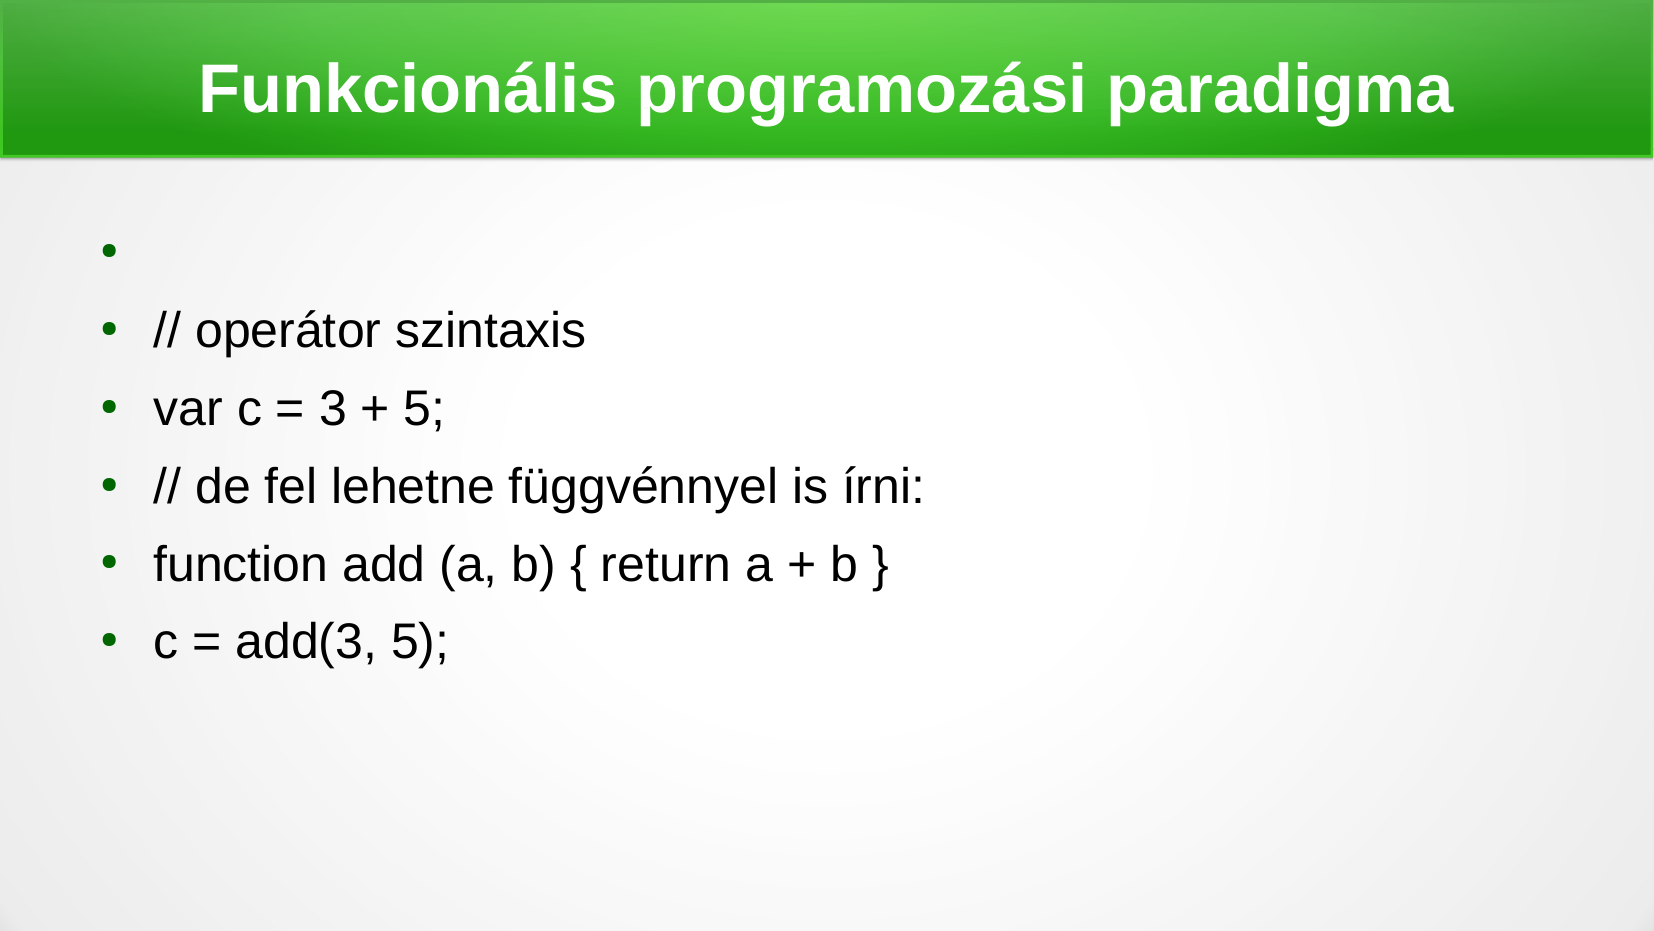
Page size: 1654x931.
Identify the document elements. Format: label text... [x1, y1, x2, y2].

list // operátor szintaxis var c = 3 + 5; // de fel lehetne függvénnyel is írni: function add (a, b) { return a + b } c = add(3, 5); [82, 224, 1571, 764]
title Funkcionális programozási paradigma [82, 35, 1571, 142]
